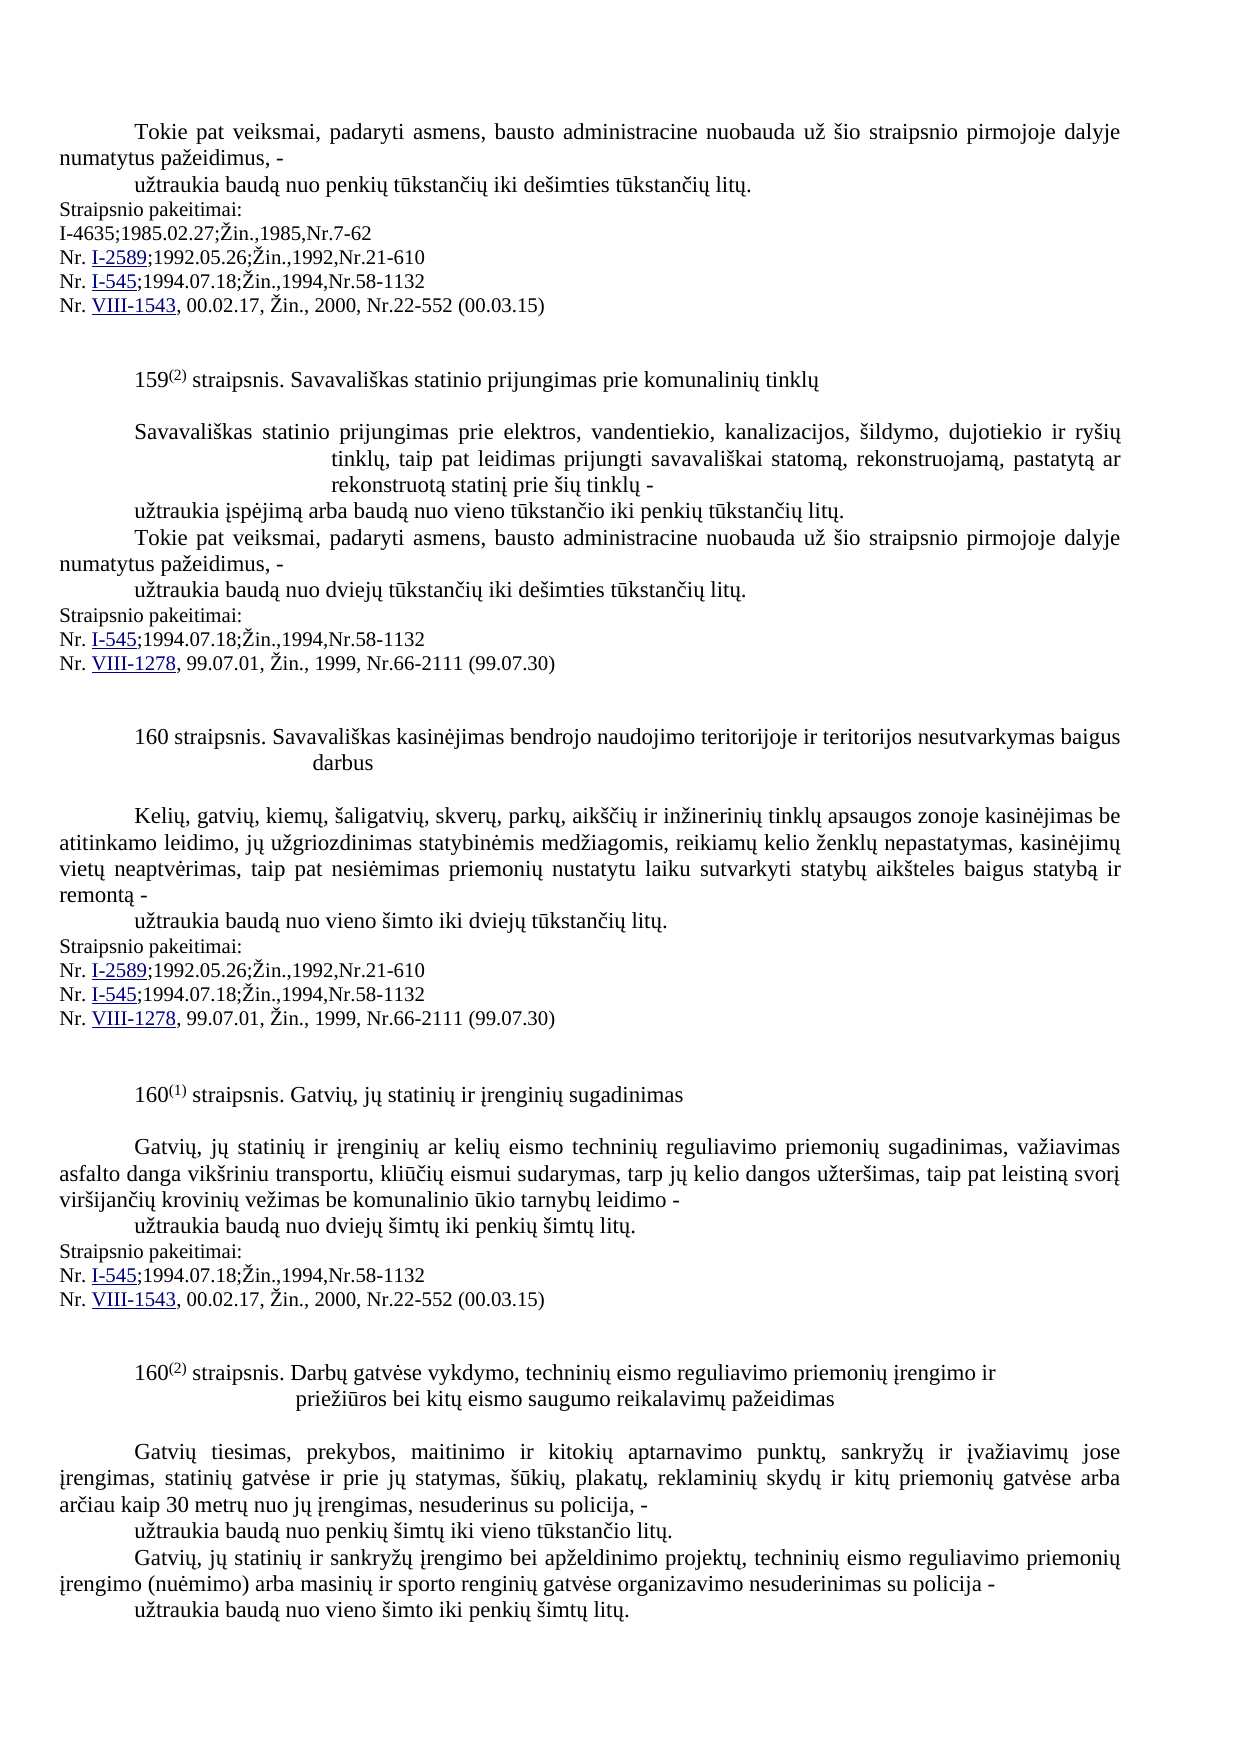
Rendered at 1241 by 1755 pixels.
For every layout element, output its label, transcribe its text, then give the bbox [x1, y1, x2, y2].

text 160 straipsnis. Savavališkas kasinėjimas bendrojo naudojimo teritorijoje ir teritorijos nesutvarkymas baigus darbus [134, 723, 1122, 776]
text Nr. VIII-1278, 99.07.01, Žin., 1999, Nr.66-2111 (99.07.30) [59, 1006, 1122, 1030]
text Straipsnio pakeitimai: [59, 934, 1122, 958]
text I-4635;1985.02.27;Žin.,1985,Nr.7-62 [59, 221, 1122, 245]
text Nr. VIII-1278, 99.07.01, Žin., 1999, Nr.66-2111 (99.07.30) [59, 651, 1122, 675]
text Savavališkas statinio prijungimas prie elektros, vandentiekio, kanalizacijos, šildymo, dujotiekio ir ryšių tinklų, taip pat leidimas prijungti savavališkai statomą, rekonstruojamą, pastatytą ar rekonstruotą statinį prie šių tinklų - [134, 418, 1122, 497]
text užtraukia baudą nuo penkių tūkstančių iki dešimties tūkstančių litų. [59, 171, 1122, 197]
text Tokie pat veiksmai, padaryti asmens, bausto administracine nuobauda už šio straipsnio pirmojoje dalyje numatytus pažeidimus, - [59, 118, 1122, 171]
text 160(2) straipsnis. Darbų gatvėse vykdymo, techninių eismo reguliavimo priemonių įrengimo ir [59, 1359, 1122, 1385]
text Gatvių, jų statinių ir įrenginių ar kelių eismo techninių reguliavimo priemonių sugadinimas, važiavimas asfalto danga vikšriniu transportu, kliūčių eismui sudarymas, tarp jų kelio dangos užteršimas, taip pat leistiną svorį viršijančių krovinių vežimas be komunalinio ūkio tarnybų leidimo - [59, 1133, 1122, 1212]
text užtraukia baudą nuo vieno šimto iki penkių šimtų litų. [59, 1596, 1122, 1623]
text 160(1) straipsnis. Gatvių, jų statinių ir įrenginių sugadinimas [59, 1081, 1122, 1107]
text Nr. I-545;1994.07.18;Žin.,1994,Nr.58-1132 [59, 627, 1122, 651]
text Gatvių, jų statinių ir sankryžų įrengimo bei apželdinimo projektų, techninių eismo reguliavimo priemonių įrengimo (nuėmimo) arba masinių ir sporto renginių gatvėse organizavimo nesuderinimas su policija - [59, 1543, 1122, 1596]
text Nr. VIII-1543, 00.02.17, Žin., 2000, Nr.22-552 (00.03.15) [59, 1287, 1122, 1311]
text Nr. I-545;1994.07.18;Žin.,1994,Nr.58-1132 [59, 1263, 1122, 1287]
text Nr. I-2589;1992.05.26;Žin.,1992,Nr.21-610 [59, 958, 1122, 982]
text Tokie pat veiksmai, padaryti asmens, bausto administracine nuobauda už šio straipsnio pirmojoje dalyje numatytus pažeidimus, - [59, 524, 1122, 576]
text užtraukia baudą nuo dviejų tūkstančių iki dešimties tūkstančių litų. [59, 576, 1122, 603]
text Straipsnio pakeitimai: [59, 603, 1122, 627]
text Kelių, gatvių, kiemų, šaligatvių, skverų, parkų, aikščių ir inžinerinių tinklų apsaugos zonoje kasinėjimas be atitinkamo leidimo, jų užgriozdinimas statybinėmis medžiagomis, reikiamų kelio ženklų nepastatymas, kasinėjimų vietų neaptvėrimas, taip pat nesiėmimas priemonių nustatytu laiku sutvarkyti statybų aikšteles baigus statybą ir remontą - [59, 802, 1122, 908]
text Nr. VIII-1543, 00.02.17, Žin., 2000, Nr.22-552 (00.03.15) [59, 293, 1122, 317]
text Nr. I-545;1994.07.18;Žin.,1994,Nr.58-1132 [59, 982, 1122, 1006]
text priežiūros bei kitų eismo saugumo reikalavimų pažeidimas [59, 1385, 1122, 1412]
text užtraukia įspėjimą arba baudą nuo vieno tūkstančio iki penkių tūkstančių litų. [59, 497, 1122, 524]
text Nr. I-2589;1992.05.26;Žin.,1992,Nr.21-610 [59, 245, 1122, 269]
text 159(2) straipsnis. Savavališkas statinio prijungimas prie komunalinių tinklų [59, 366, 1122, 392]
text Nr. I-545;1994.07.18;Žin.,1994,Nr.58-1132 [59, 269, 1122, 293]
text Straipsnio pakeitimai: [59, 197, 1122, 221]
text užtraukia baudą nuo dviejų šimtų iki penkių šimtų litų. [59, 1212, 1122, 1239]
text užtraukia baudą nuo penkių šimtų iki vieno tūkstančio litų. [59, 1517, 1122, 1543]
text Straipsnio pakeitimai: [59, 1239, 1122, 1263]
text Gatvių tiesimas, prekybos, maitinimo ir kitokių aptarnavimo punktų, sankryžų ir įvažiavimų jose įrengimas, statinių gatvėse ir prie jų statymas, šūkių, plakatų, reklaminių skydų ir kitų priemonių gatvėse arba arčiau kaip 30 metrų nuo jų įrengimas, nesuderinus su policija, - [59, 1438, 1122, 1517]
text užtraukia baudą nuo vieno šimto iki dviejų tūkstančių litų. [59, 908, 1122, 934]
